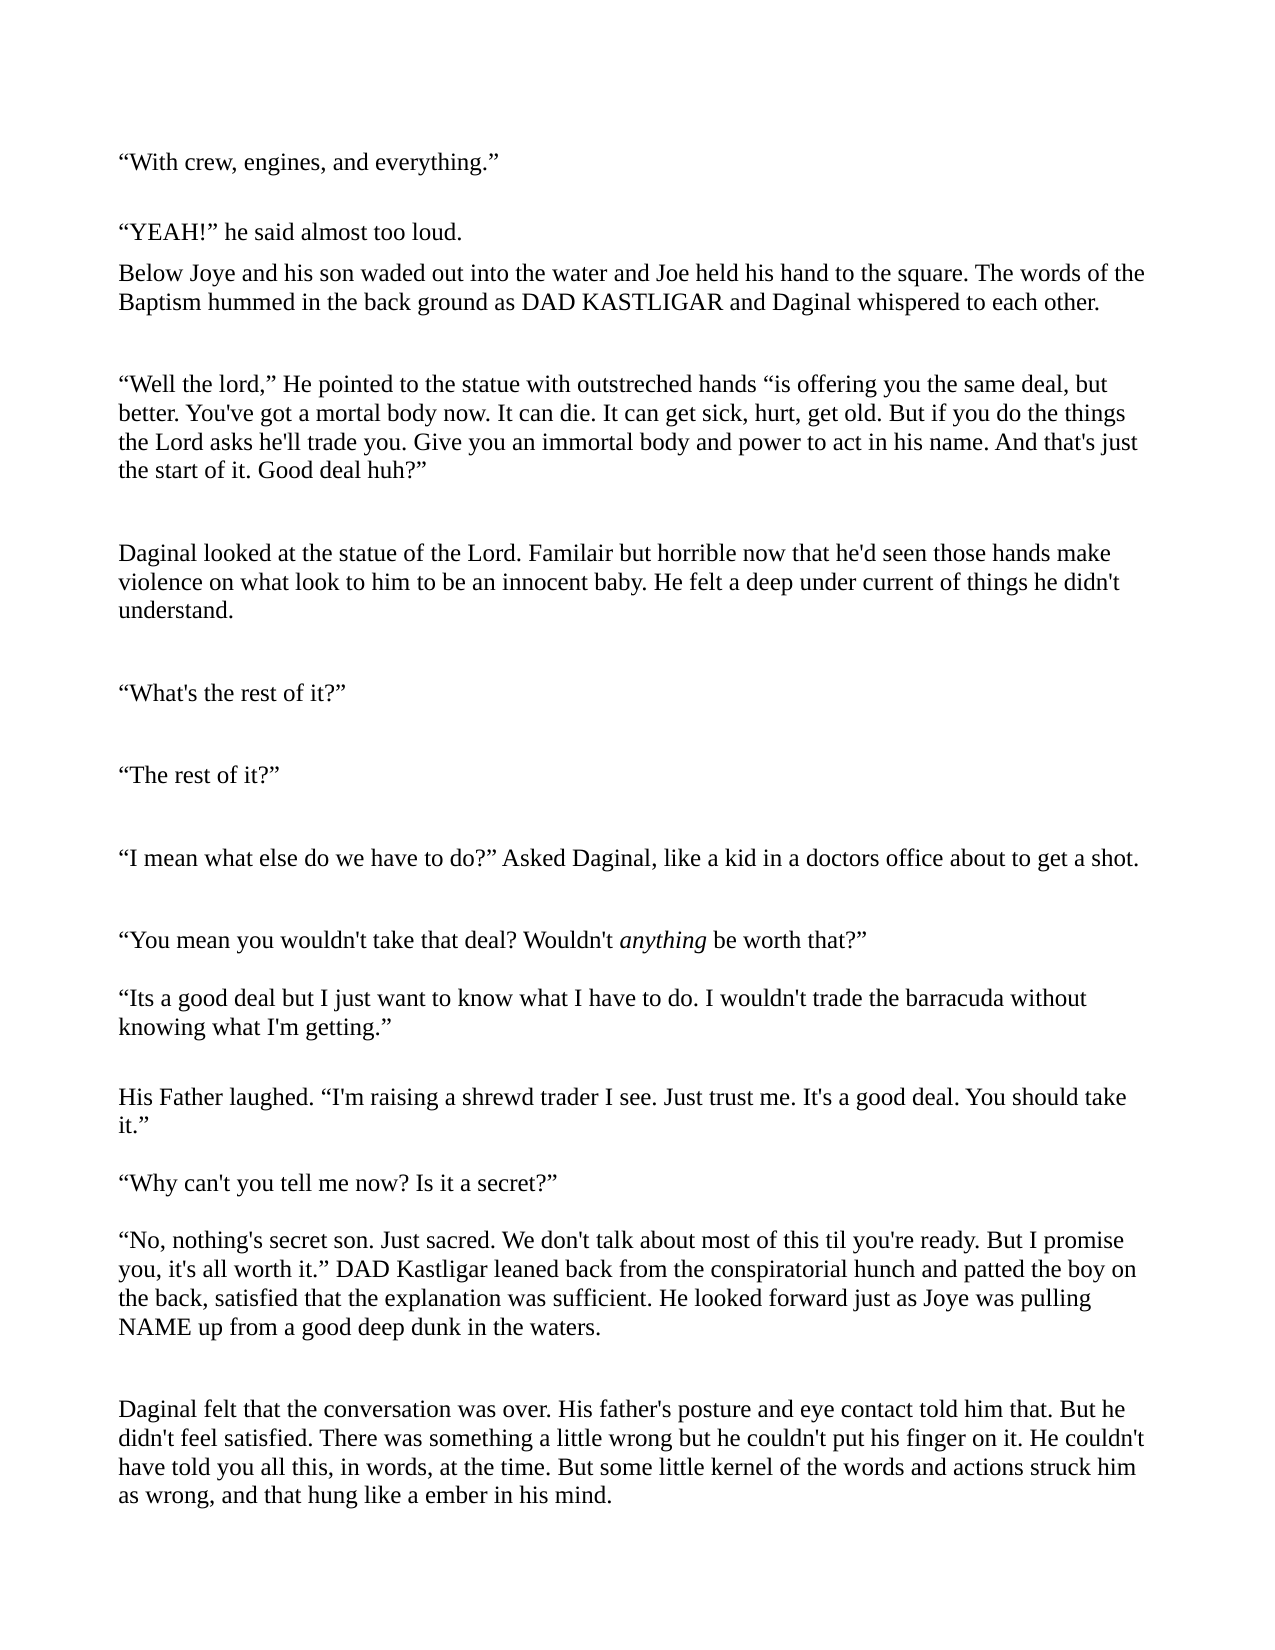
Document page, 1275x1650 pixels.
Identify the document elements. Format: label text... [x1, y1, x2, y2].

text Daginal looked at the statue of the Lord. Familair but horrible now that he'd seen those hands make violence on what look to him to be an innocent baby. He felt a deep under current of things he didn't understand. [118, 538, 1157, 624]
text His Father laughed. “I'm raising a shrewd trader I see. Just trust me. It's a good deal. You should take it.” “Why can't you tell me now? Is it a secret?” “No, nothing's secret son. Just sacred. We don't talk about most of this til you're ready. But I promise you, it's all worth it.” DAD Kastligar leaned back from the conspiratorial hunch and patted the boy on the back, satisfied that the explanation was sufficient. He looked forward just as Joye was pulling NAME up from a good deep dunk in the waters. [118, 1082, 1157, 1341]
text Daginal felt that the conversation was over. His father's posture and eye contact told him that. But he didn't feel satisfied. There was something a little wrong but he couldn't put his finger on it. He couldn't have told you all this, in words, at the time. But some little kernel of the words and actions struck him as wrong, and that hung like a ember in his mind. [118, 1394, 1157, 1509]
text “YEAH!” he said almost too loud. [118, 188, 1157, 246]
text “The rest of it?” [118, 761, 1157, 789]
text Below Joye and his son waded out into the water and Joe held his hand to the square. The words of the Baptism hummed in the back ground as DAD KASTLIGAR and Daginal whispered to each other. [118, 258, 1157, 316]
text “What's the rest of it?” [118, 678, 1157, 707]
text “Well the lord,” He pointed to the statue with outstreched hands “is offering you the same deal, but better. You've got a mortal body now. It can die. It can get sick, hurt, get old. But if you do the things the Lord asks he'll trade you. Give you an immortal body and power to act in his name. And that's just the start of it. Good deal huh?” [118, 369, 1157, 484]
text “You mean you wouldn't take that deal? Wouldn't anything be worth that?” “Its a good deal but I just want to know what I have to do. I wouldn't trade the barracuda without knowing what I'm getting.” [118, 926, 1157, 1069]
text “I mean what else do we have to do?” Asked Daginal, like a kid in a doctors office about to get a shot. [118, 843, 1157, 872]
text “With crew, engines, and everything.” [118, 118, 1157, 176]
